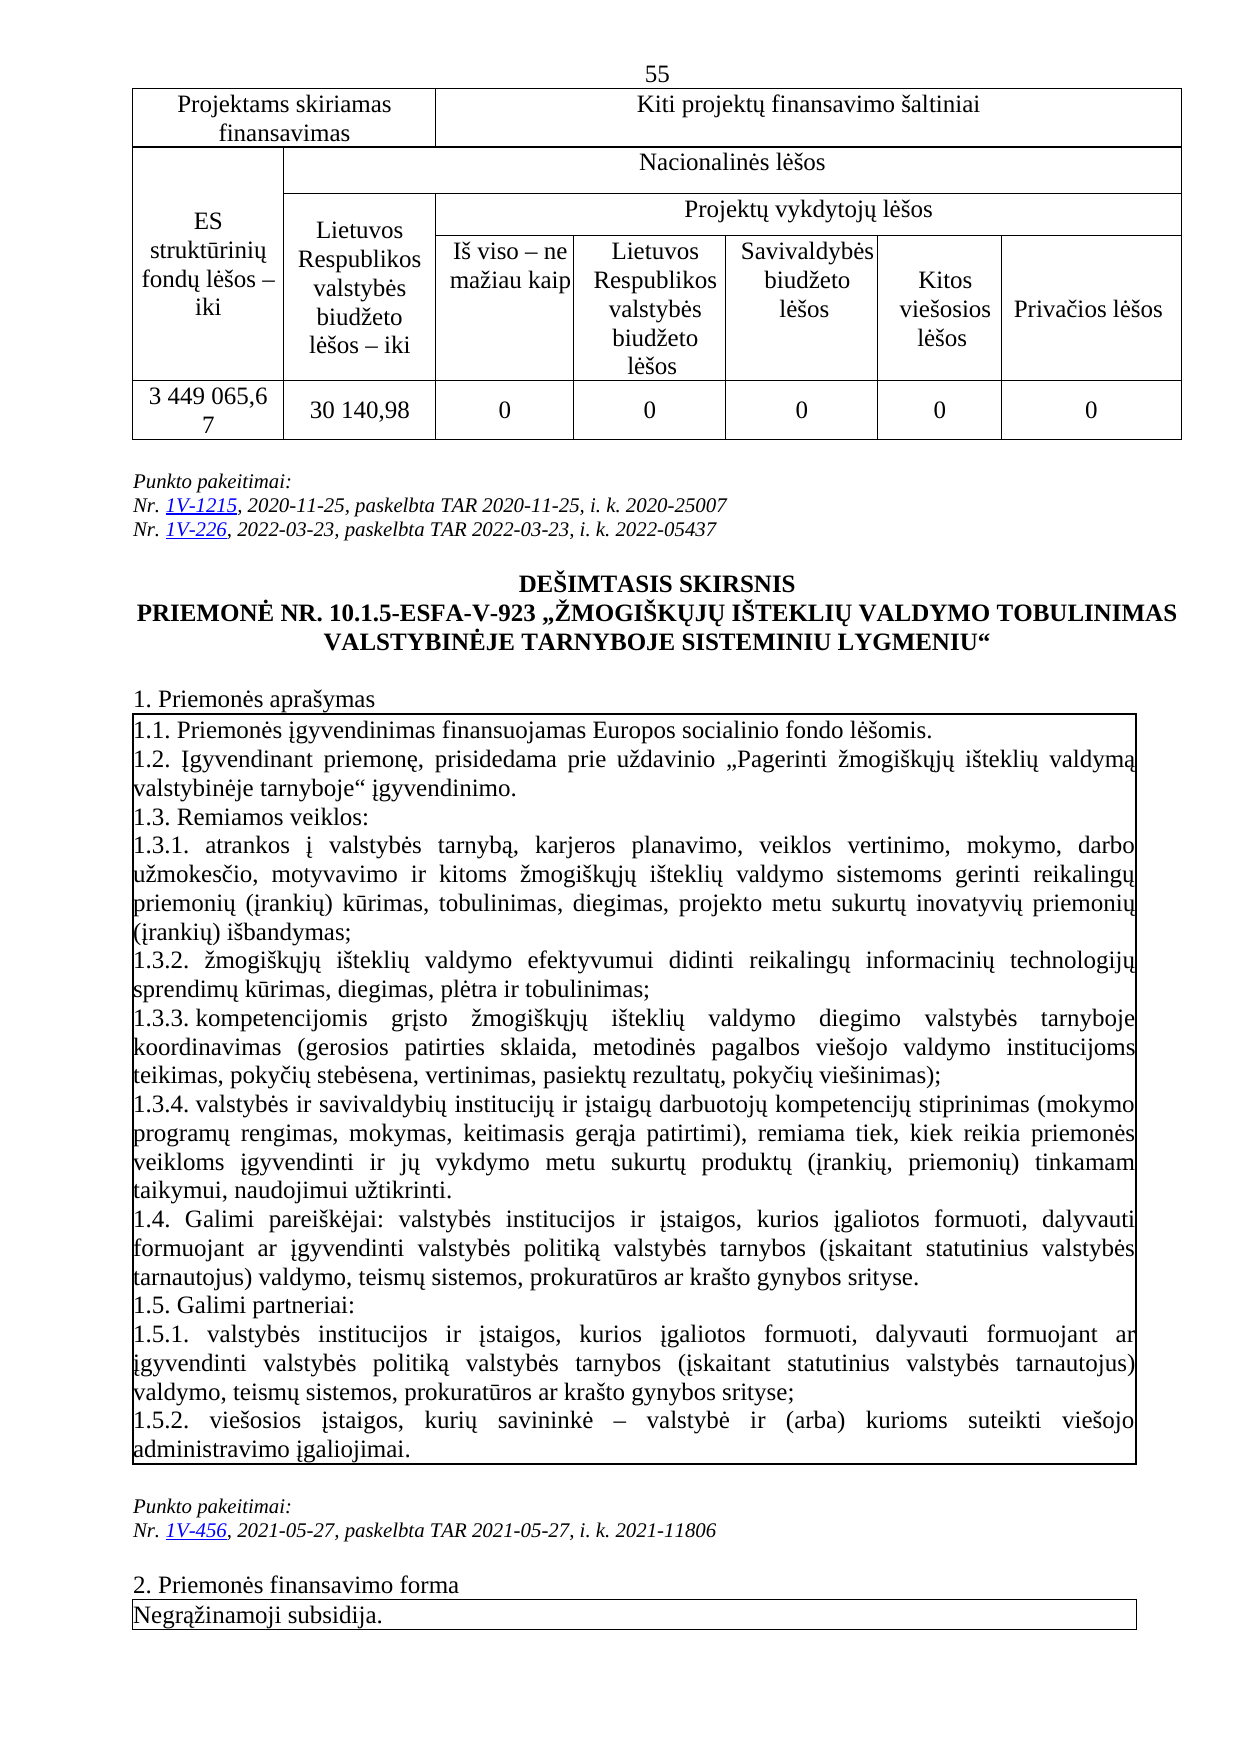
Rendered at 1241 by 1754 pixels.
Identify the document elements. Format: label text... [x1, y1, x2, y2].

table_cell 0 [1002, 381, 1181, 439]
text DEŠIMTASIS SKIRSNIS [133, 569, 1181, 598]
table_header Projektams skiriamas finansavimas [133, 89, 435, 146]
table_header Kiti projektų finansavimo šaltiniai [436, 89, 1181, 146]
table_cell Kitos viešosios lėšos [878, 236, 1001, 380]
table_cell Nacionalinės lėšos [284, 148, 1181, 193]
table_cell 0 [436, 381, 573, 439]
table_cell ES struktūrinių fondų lėšos – iki [133, 148, 283, 380]
table_cell Savivaldybės biudžeto lėšos [726, 236, 877, 380]
text Nr. 1V-1215, 2020-11-25, paskelbta TAR 2020-11-25, i. k. 2020-25007 [133, 493, 1181, 517]
table_cell 1.3. Remiamos veiklos: 1.3.1. atrankos į valstybės tarnybą, karjeros planavimo, veiklos vertinimo, mokymo, darbo užmokesčio, motyvavimo ir kitoms žmogiškųjų išteklių valdymo sistemoms gerinti reikalingų priemonių (įrankių) kūrimas, tobulinimas, diegimas, projekto metu sukurtų inovatyvių priemonių (įrankių) išbandymas; 1.3.2. žmogiškųjų išteklių valdymo efektyvumui didinti reikalingų informacinių technologijų sprendimų kūrimas, diegimas, plėtra ir tobulinimas; 1.3.3. kompetencijomis grįsto žmogiškųjų išteklių valdymo diegimo valstybės tarnyboje koordinavimas (gerosios patirties sklaida, metodinės pagalbos viešojo valdymo institucijoms teikimas, pokyčių stebėsena, vertinimas, pasiektų rezultatų, pokyčių viešinimas); 1.3.4. valstybės ir savivaldybių institucijų ir įstaigų darbuotojų kompetencijų stiprinimas (mokymo programų rengimas, mokymas, keitimasis gerąja patirtimi), remiama tiek, kiek reikia priemonės veikloms įgyvendinti ir jų vykdymo metu sukurtų produktų (įrankių, priemonių) tinkamam taikymui, naudojimui užtikrinti. [134, 802, 1135, 1204]
table_cell Privačios lėšos [1002, 236, 1181, 380]
table_header Negrąžinamoji subsidija. [133, 1600, 1136, 1629]
table_header 1.1. Priemonės įgyvendinimas finansuojamas Europos socialinio fondo lėšomis. [134, 715, 1135, 744]
table_cell Lietuvos Respublikos valstybės biudžeto lėšos – iki [284, 194, 435, 380]
text Punkto pakeitimai: [133, 1494, 1181, 1518]
table_cell Projektų vykdytojų lėšos [436, 194, 1181, 235]
table_cell 0 [878, 381, 1001, 439]
table_cell Iš viso – ne mažiau kaip [436, 236, 573, 380]
table_cell 0 [726, 381, 877, 439]
table_cell 30 140,98 [284, 381, 435, 439]
text PRIEMONĖ NR. 10.1.5-ESFA-V-923 „ŽMOGIŠKŲJŲ IŠTEKLIŲ VALDYMO TOBULINIMAS VALSTYBINĖJE TARNYBOJE SISTEMINIU LYGMENIU“ [133, 598, 1181, 656]
table_cell 1.4. Galimi pareiškėjai: valstybės institucijos ir įstaigos, kurios įgaliotos formuoti, dalyvauti formuojant ar įgyvendinti valstybės politiką valstybės tarnybos (įskaitant statutinius valstybės tarnautojus) valdymo, teismų sistemos, prokuratūros ar krašto gynybos srityse. 1.5. Galimi partneriai: 1.5.1. valstybės institucijos ir įstaigos, kurios įgaliotos formuoti, dalyvauti formuojant ar įgyvendinti valstybės politiką valstybės tarnybos (įskaitant statutinius valstybės tarnautojus) valdymo, teismų sistemos, prokuratūros ar krašto gynybos srityse; 1.5.2. viešosios įstaigos, kurių savininkė – valstybė ir (arba) kurioms suteikti viešojo administravimo įgaliojimai. [134, 1204, 1135, 1463]
table_cell Lietuvos Respublikos valstybės biudžeto lėšos [574, 236, 725, 380]
text 2. Priemonės finansavimo forma [133, 1571, 1181, 1599]
table_cell 0 [574, 381, 725, 439]
text Nr. 1V-226, 2022-03-23, paskelbta TAR 2022-03-23, i. k. 2022-05437 [133, 517, 1181, 541]
text Nr. 1V-456, 2021-05-27, paskelbta TAR 2021-05-27, i. k. 2021-11806 [133, 1518, 1181, 1542]
text 1. Priemonės aprašymas [133, 684, 1181, 713]
table_cell 3 449 065,67 [133, 381, 283, 439]
text Punkto pakeitimai: [133, 468, 1181, 493]
table_cell 1.2. Įgyvendinant priemonę, prisidedama prie uždavinio „Pagerinti žmogiškųjų išteklių valdymą valstybinėje tarnyboje“ įgyvendinimo. [134, 744, 1135, 802]
